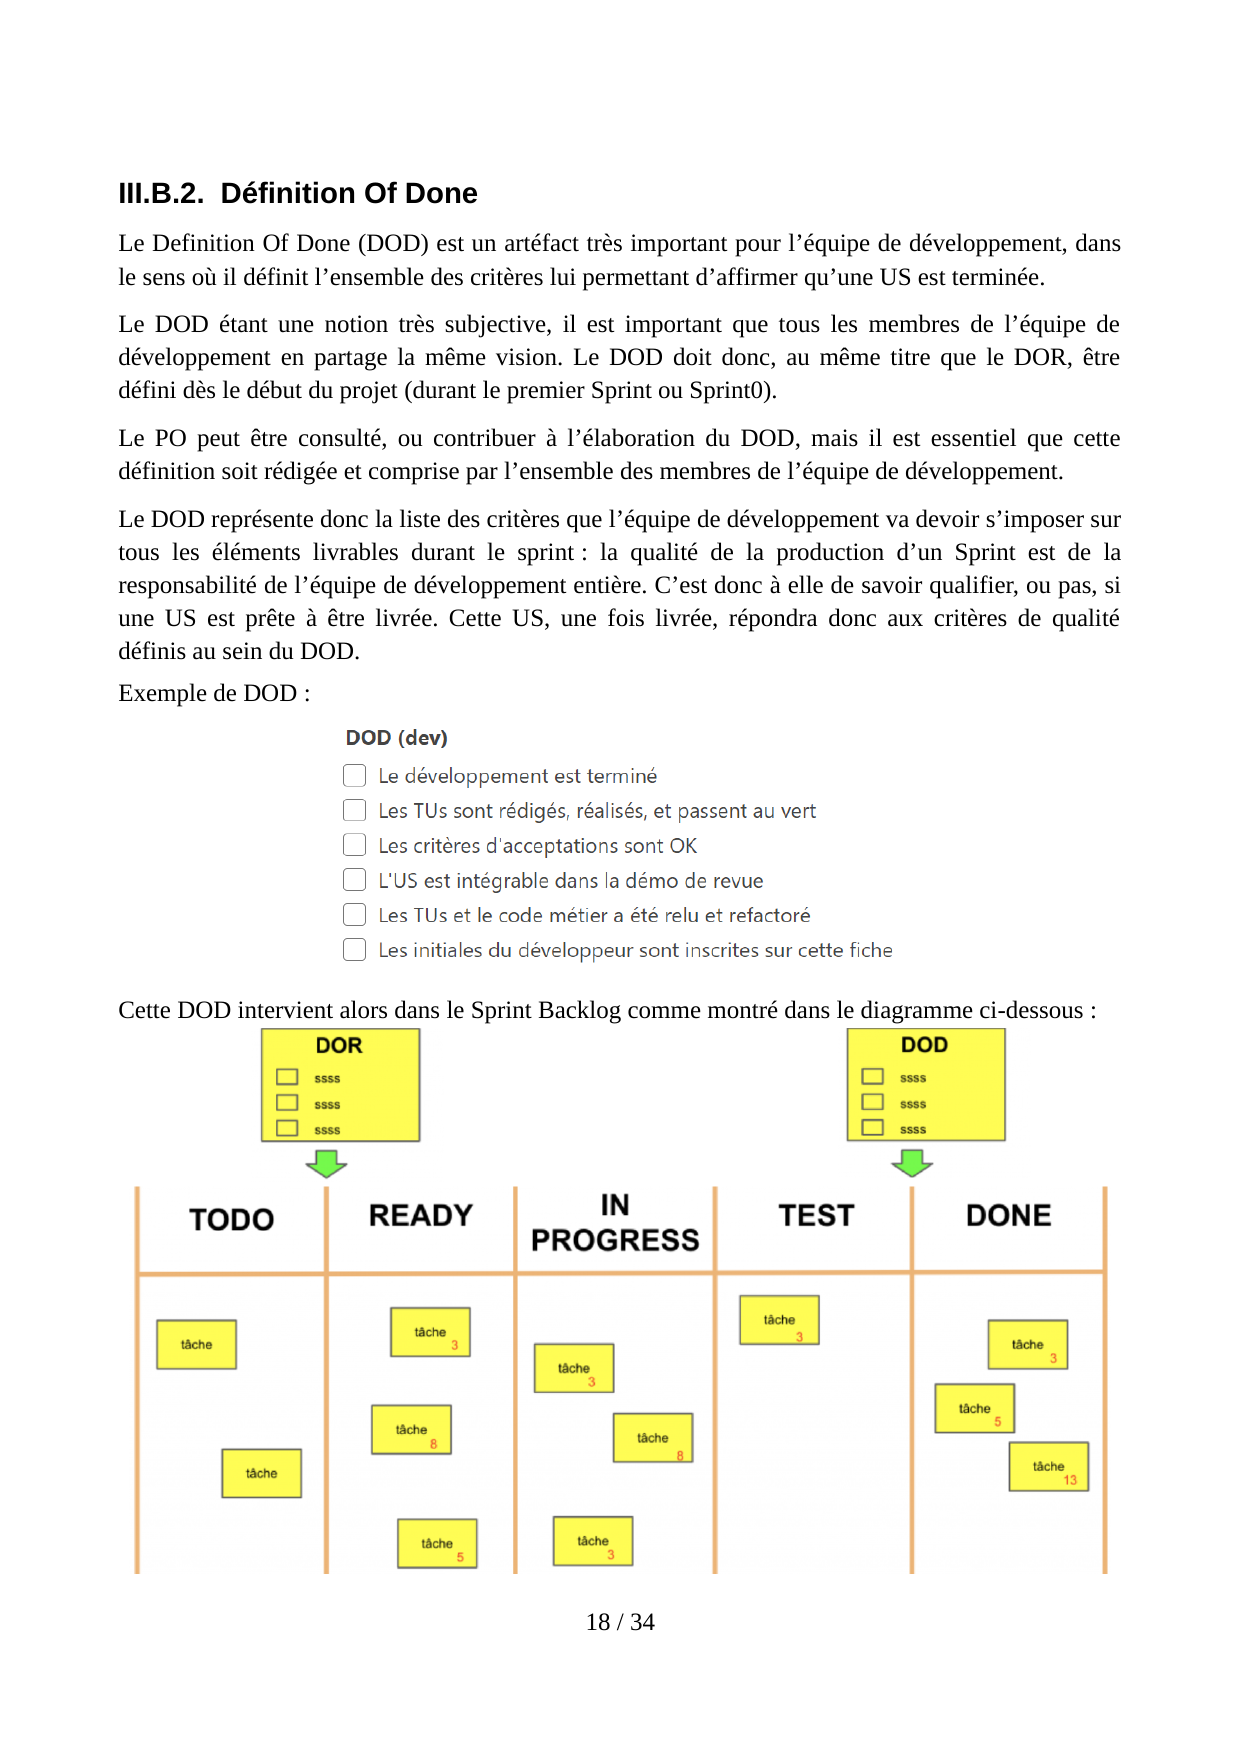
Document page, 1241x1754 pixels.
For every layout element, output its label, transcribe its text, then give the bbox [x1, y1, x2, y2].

picture [329, 720, 911, 976]
text Le DOD étant une notion très subjective, il est important que tous les membres de l’équipe de développement en partage la même vision. Le DOD doit donc, au même titre que le DOR, être défini dès le début du projet (durant le premier Sprint ou Sprint0). [118, 309, 1122, 404]
text Le DOD représente donc la liste des critères que l’équipe de développement va devoir s’imposer sur tous les éléments livrables durant le sprint : la qualité de la production d’un Sprint est de la responsabilité de l’équipe de développement entière. C’est donc à elle de savoir qualifier, ou pas, si une US est prête à être livrée. Cette US, une fois livrée, répondra donc aux critères de qualité définis au sein du DOD. [118, 504, 1122, 665]
subtitle Définition Of Done [118, 176, 1122, 210]
text Le PO peut être consulté, ou contribuer à l’élaboration du DOD, mais il est essentiel que cette définition soit rédigée et comprise par l’ensemble des membres de l’équipe de développement. [118, 423, 1122, 485]
picture [129, 1028, 1112, 1574]
text Exemple de DOD : [118, 678, 1122, 707]
text Le Definition Of Done (DOD) est un artéfact très important pour l’équipe de développement, dans le sens où il définit l’ensemble des critères lui permettant d’affirmer qu’une US est terminée. [118, 228, 1122, 290]
text Cette DOD intervient alors dans le Sprint Backlog comme montré dans le diagramme ci-dessous : [118, 995, 1122, 1024]
